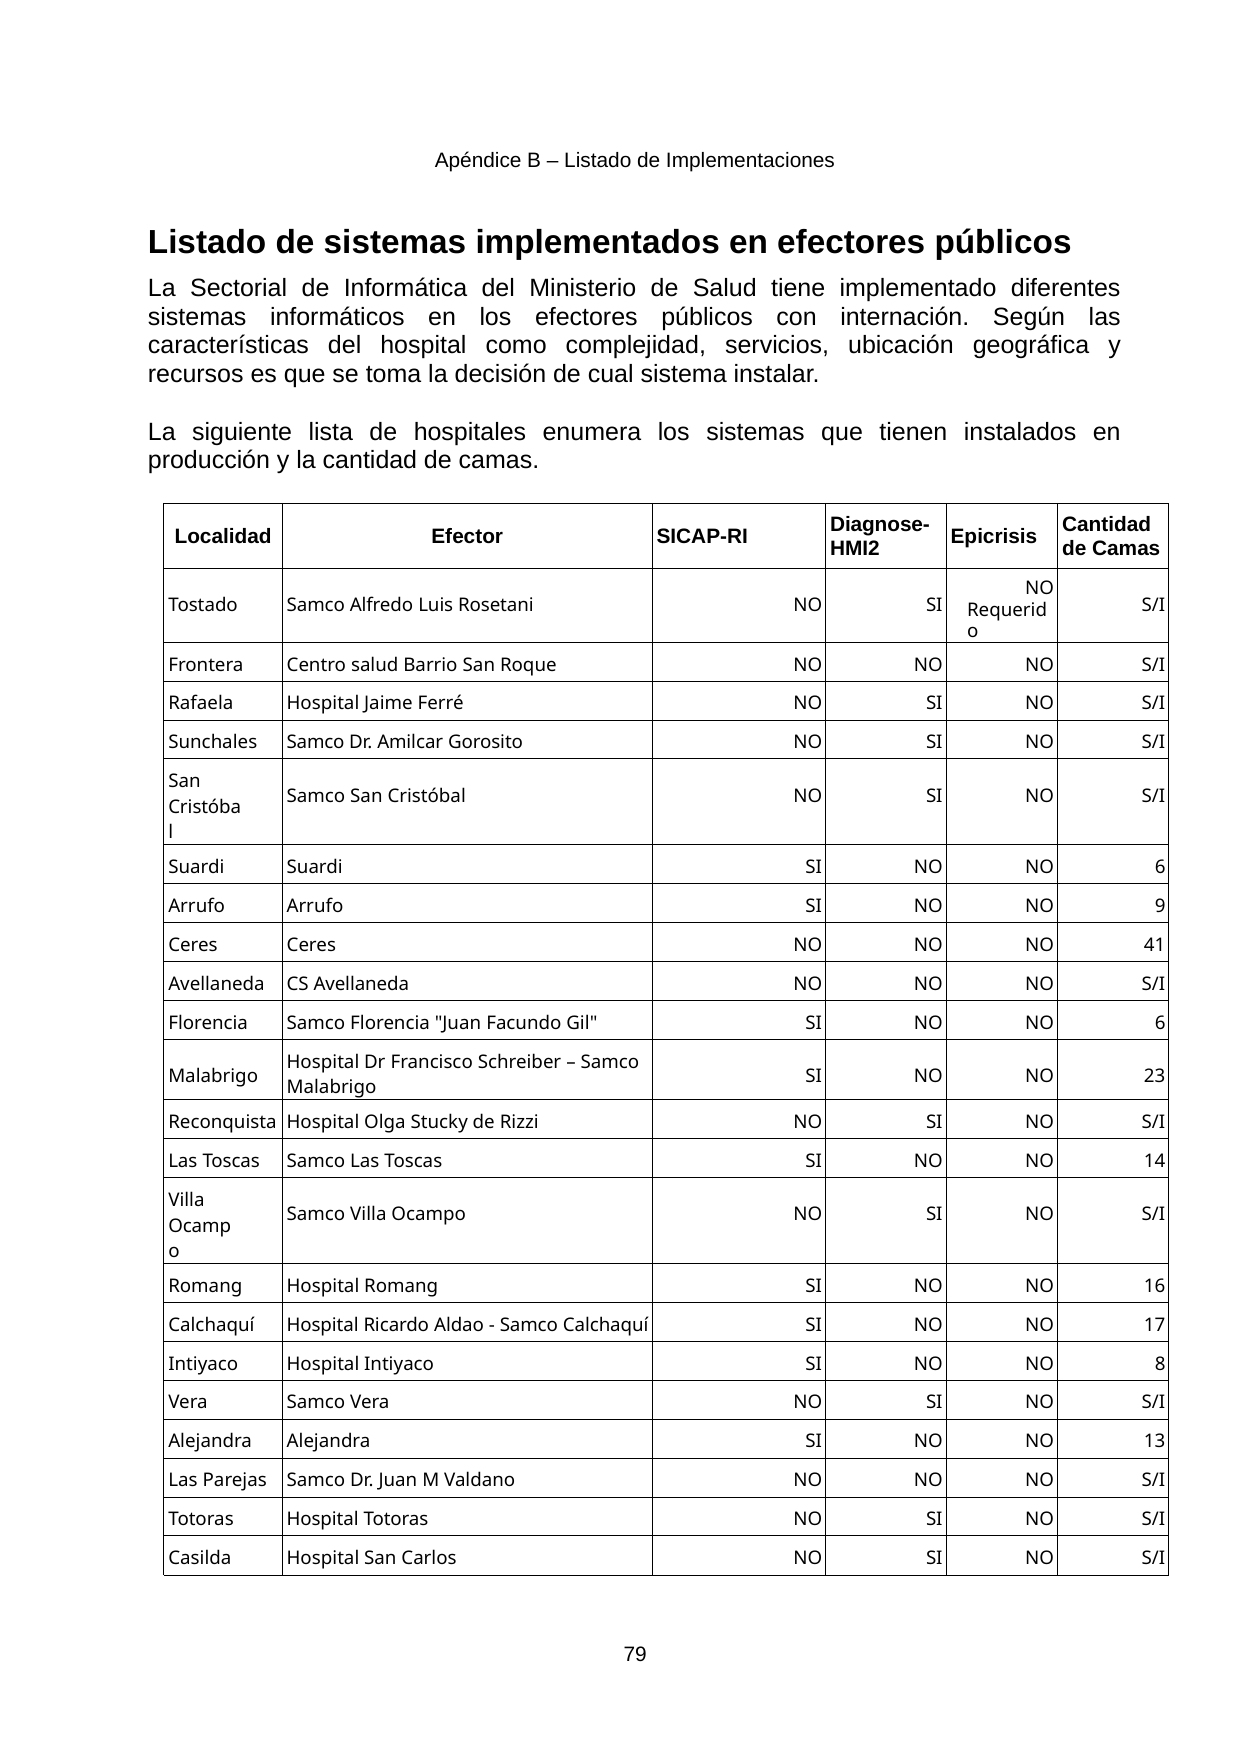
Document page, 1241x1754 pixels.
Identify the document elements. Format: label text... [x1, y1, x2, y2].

table_cell 9 [1058, 884, 1168, 922]
table_cell SI [653, 1264, 825, 1302]
table_cell San Cristóbal [164, 759, 282, 844]
table_cell NO [826, 1459, 946, 1497]
table_cell Centro salud Barrio San Roque [283, 643, 652, 681]
table_cell SI [653, 1420, 825, 1457]
table_cell Hospital Ricardo Aldao - Samco Calchaquí [283, 1303, 652, 1341]
table_cell NO [653, 759, 825, 844]
table_cell Suardi [164, 845, 282, 883]
table_header Efector [283, 504, 652, 568]
table_cell SI [826, 1178, 946, 1263]
table_cell NO [826, 1001, 946, 1039]
table_cell S/I [1058, 569, 1168, 642]
table_cell Samco Dr. Juan M Valdano [283, 1459, 652, 1497]
table_cell NO [826, 845, 946, 883]
table_cell Samco Vera [283, 1381, 652, 1419]
table_cell Samco San Cristóbal [283, 759, 652, 844]
table_cell SI [826, 682, 946, 719]
table_header Localidad [164, 504, 282, 568]
table_cell Suardi [283, 845, 652, 883]
table_cell 16 [1058, 1264, 1168, 1302]
table_cell S/I [1058, 1178, 1168, 1263]
table_cell Samco Florencia "Juan Facundo Gil" [283, 1001, 652, 1039]
table_cell Calchaquí [164, 1303, 282, 1341]
text La Sectorial de Informática del Ministerio de Salud tiene implementado diferentes sistemas informáticos en los efectores públicos con internación. Según las características del hospital como complejidad, servicios, ubicación geográfica y recursos es que se toma la decisión de cual sistema instalar. [148, 273, 1122, 388]
table_cell Hospital Dr Francisco Schreiber – Samco Malabrigo [283, 1040, 652, 1099]
table_cell S/I [1058, 643, 1168, 681]
table_cell NO [947, 1381, 1057, 1419]
table_cell NO Requerido [947, 569, 1057, 642]
table_cell Rafaela [164, 682, 282, 719]
table_cell Villa Ocampo [164, 1178, 282, 1263]
table_cell 13 [1058, 1420, 1168, 1457]
table_cell NO [826, 1420, 946, 1457]
table_cell NO [653, 1498, 825, 1535]
table_cell SI [826, 759, 946, 844]
table_cell 41 [1058, 923, 1168, 961]
table_cell NO [653, 923, 825, 961]
table_cell NO [947, 1139, 1057, 1177]
table_cell NO [826, 1264, 946, 1302]
table_cell NO [947, 643, 1057, 681]
table_cell Malabrigo [164, 1040, 282, 1099]
table_cell Hospital Romang [283, 1264, 652, 1302]
table_cell NO [653, 1178, 825, 1263]
table_cell NO [826, 1139, 946, 1177]
table_cell NO [653, 1536, 825, 1574]
table_cell NO [947, 1001, 1057, 1039]
subtitle Listado de sistemas implementados en efectores públicos [148, 222, 1122, 260]
table_cell NO [947, 1459, 1057, 1497]
table_cell NO [947, 1342, 1057, 1379]
table_cell NO [653, 721, 825, 758]
table_cell S/I [1058, 682, 1168, 719]
table_cell SI [826, 569, 946, 642]
table_cell NO [653, 643, 825, 681]
table_cell 6 [1058, 1001, 1168, 1039]
table_cell SI [653, 1342, 825, 1379]
table_cell NO [947, 1536, 1057, 1574]
table_cell Intiyaco [164, 1342, 282, 1379]
table_cell NO [826, 884, 946, 922]
table_header Cantidad de Camas [1058, 504, 1168, 568]
table_cell NO [947, 721, 1057, 758]
table_cell NO [947, 682, 1057, 719]
table_cell NO [947, 759, 1057, 844]
table_cell S/I [1058, 1100, 1168, 1138]
table_cell Vera [164, 1381, 282, 1419]
table_cell SI [826, 1381, 946, 1419]
table_cell 8 [1058, 1342, 1168, 1379]
table_cell NO [947, 962, 1057, 1000]
table_cell S/I [1058, 962, 1168, 1000]
table_cell Samco Las Toscas [283, 1139, 652, 1177]
table_header SICAP-RI [653, 504, 825, 568]
table_cell SI [653, 1303, 825, 1341]
table_cell Arrufo [283, 884, 652, 922]
table_cell S/I [1058, 1459, 1168, 1497]
table_cell SI [653, 1040, 825, 1099]
table_cell NO [947, 1498, 1057, 1535]
table_cell Alejandra [164, 1420, 282, 1457]
table_cell SI [653, 884, 825, 922]
table_cell NO [826, 643, 946, 681]
table_cell S/I [1058, 1498, 1168, 1535]
table_cell Sunchales [164, 721, 282, 758]
table_cell NO [653, 1459, 825, 1497]
text La siguiente lista de hospitales enumera los sistemas que tienen instalados en producción y la cantidad de camas. [148, 417, 1122, 474]
table_cell NO [947, 1264, 1057, 1302]
table_cell CS Avellaneda [283, 962, 652, 1000]
table_cell NO [947, 1040, 1057, 1099]
table_cell Hospital San Carlos [283, 1536, 652, 1574]
table_cell NO [947, 845, 1057, 883]
table_cell SI [826, 721, 946, 758]
table_cell Tostado [164, 569, 282, 642]
table_cell 17 [1058, 1303, 1168, 1341]
table_cell NO [947, 1420, 1057, 1457]
table_cell Arrufo [164, 884, 282, 922]
table_cell Casilda [164, 1536, 282, 1574]
table_cell NO [947, 1178, 1057, 1263]
table_cell 14 [1058, 1139, 1168, 1177]
table_cell NO [653, 1381, 825, 1419]
table_cell Hospital Olga Stucky de Rizzi [283, 1100, 652, 1138]
table_cell NO [653, 1100, 825, 1138]
table_cell NO [947, 1303, 1057, 1341]
table_header Epicrisis [947, 504, 1057, 568]
table_cell Alejandra [283, 1420, 652, 1457]
table_cell NO [826, 1342, 946, 1379]
table_cell NO [947, 923, 1057, 961]
table_cell S/I [1058, 759, 1168, 844]
table_cell 6 [1058, 845, 1168, 883]
table_cell S/I [1058, 1381, 1168, 1419]
table_cell Ceres [164, 923, 282, 961]
table_cell 23 [1058, 1040, 1168, 1099]
table_header Diagnose- HMI2 [826, 504, 946, 568]
table_cell Las Toscas [164, 1139, 282, 1177]
table_cell Romang [164, 1264, 282, 1302]
table_cell Hospital Jaime Ferré [283, 682, 652, 719]
table_cell Las Parejas [164, 1459, 282, 1497]
table_cell Hospital Intiyaco [283, 1342, 652, 1379]
table_cell SI [653, 1001, 825, 1039]
table_cell Totoras [164, 1498, 282, 1535]
table_cell NO [826, 1040, 946, 1099]
table_cell NO [826, 923, 946, 961]
table_cell NO [947, 1100, 1057, 1138]
table_cell NO [653, 962, 825, 1000]
table_cell Ceres [283, 923, 652, 961]
table_cell NO [947, 884, 1057, 922]
table_cell Samco Villa Ocampo [283, 1178, 652, 1263]
table_cell NO [826, 1303, 946, 1341]
table_cell Florencia [164, 1001, 282, 1039]
table_cell S/I [1058, 1536, 1168, 1574]
table_cell SI [826, 1498, 946, 1535]
table_cell SI [653, 1139, 825, 1177]
table_cell NO [653, 569, 825, 642]
table_cell Frontera [164, 643, 282, 681]
table_cell NO [653, 682, 825, 719]
table_cell SI [653, 845, 825, 883]
table_cell Samco Alfredo Luis Rosetani [283, 569, 652, 642]
table_cell Reconquista [164, 1100, 282, 1138]
table_cell Hospital Totoras [283, 1498, 652, 1535]
table_cell Samco Dr. Amilcar Gorosito [283, 721, 652, 758]
table_cell SI [826, 1536, 946, 1574]
table_cell SI [826, 1100, 946, 1138]
table_cell NO [826, 962, 946, 1000]
table_cell Avellaneda [164, 962, 282, 1000]
table_cell S/I [1058, 721, 1168, 758]
